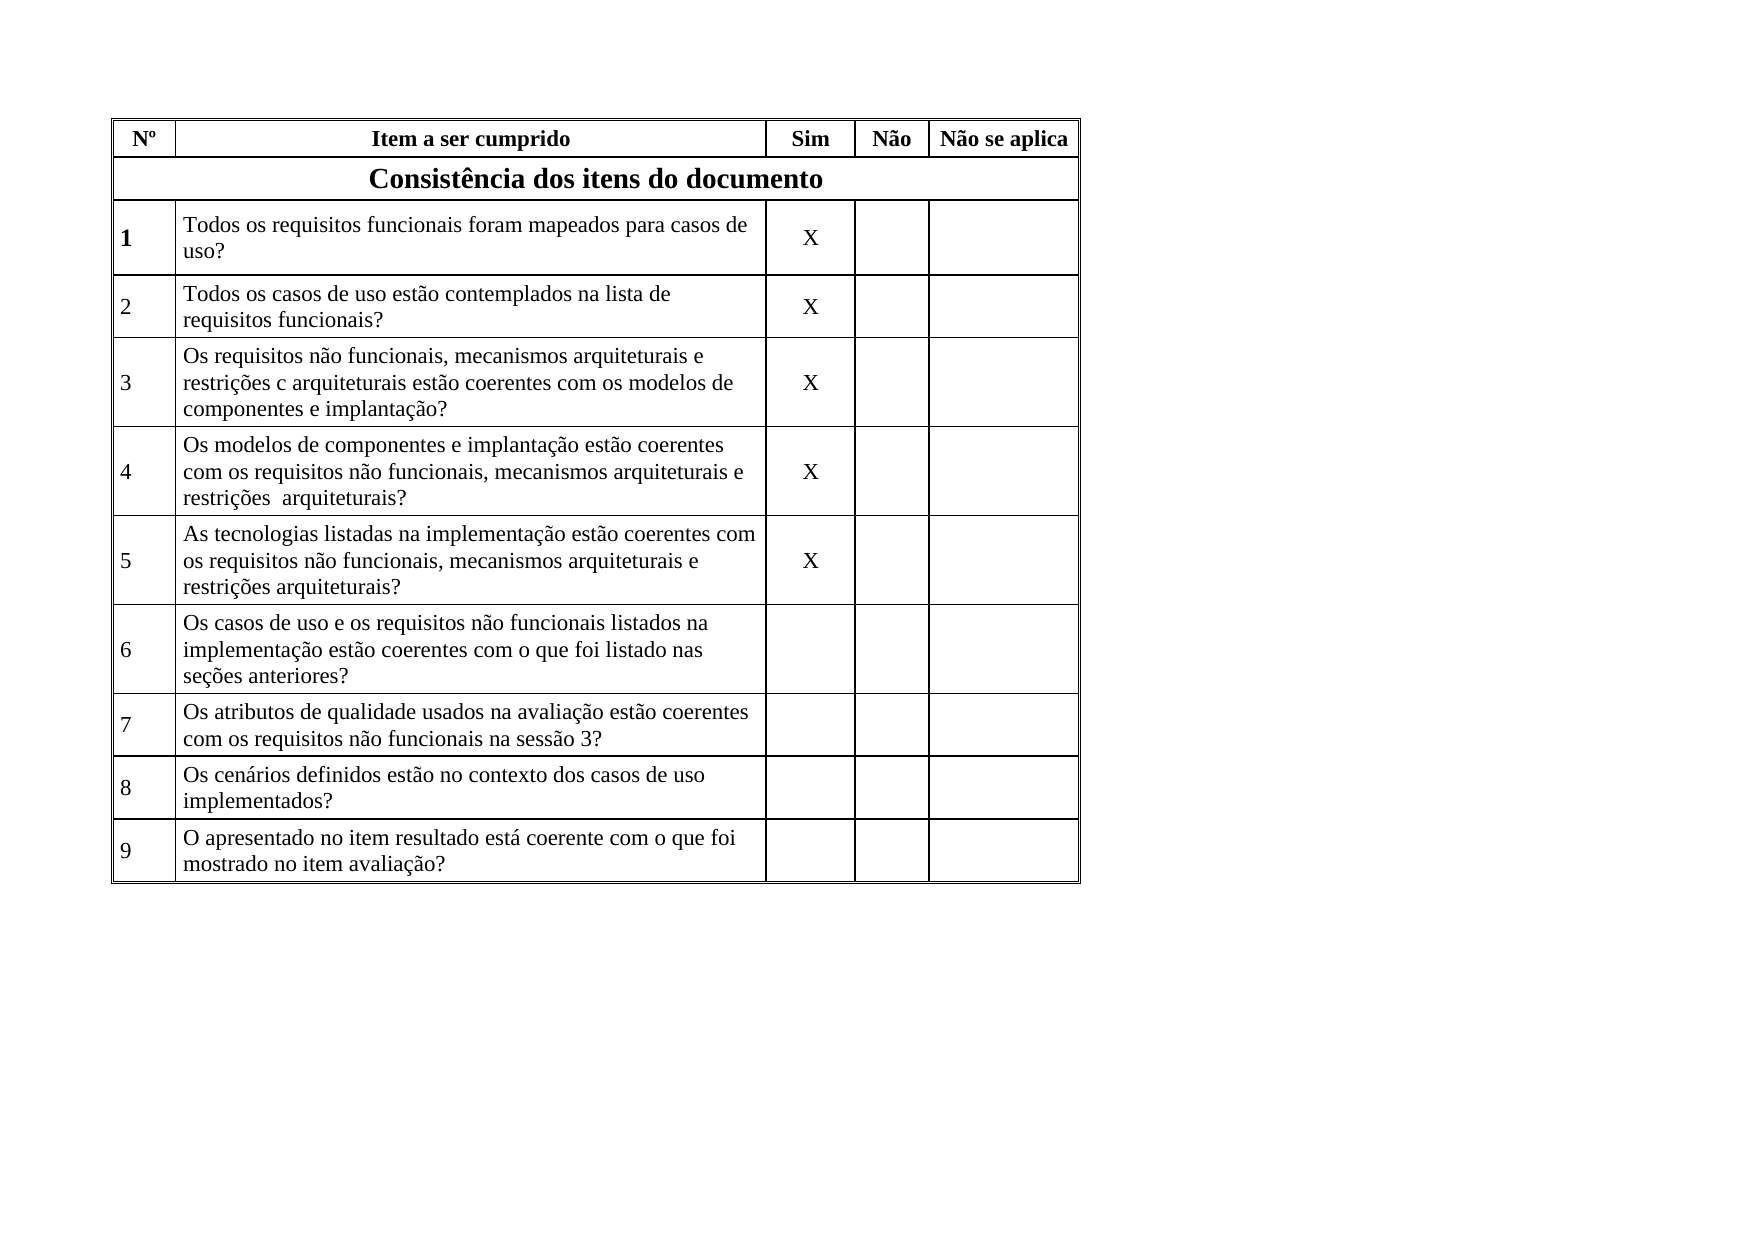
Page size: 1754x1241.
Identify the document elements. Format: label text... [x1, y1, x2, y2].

table_header Nº [114, 121, 175, 156]
table_header Item a ser cumprido [176, 121, 765, 156]
table_cell Os modelos de componentes e implantação estão coerentes com os requisitos não funcionais, mecanismos arquiteturais e restrições arquiteturais? [176, 427, 765, 515]
table_cell [114, 338, 175, 426]
table_cell [856, 201, 928, 274]
table_cell [930, 516, 1078, 604]
table_cell [114, 516, 175, 604]
table_cell [856, 605, 928, 693]
table_cell [114, 427, 175, 515]
table_cell X [767, 276, 854, 337]
table_cell As tecnologias listadas na implementação estão coerentes com os requisitos não funcionais, mecanismos arquiteturais e restrições arquiteturais? [176, 516, 765, 604]
table_cell Os cenários definidos estão no contexto dos casos de uso implementados? [176, 757, 765, 818]
table_cell [930, 694, 1078, 755]
table_cell [930, 757, 1078, 818]
table_cell [767, 605, 854, 693]
table_cell [767, 694, 854, 755]
table_cell [930, 427, 1078, 515]
table_cell [114, 820, 175, 881]
table_cell [114, 201, 175, 274]
table_cell [114, 605, 175, 693]
table_cell X [767, 338, 854, 426]
table_cell O apresentado no item resultado está coerente com o que foi mostrado no item avaliação? [176, 820, 765, 881]
table_cell [856, 757, 928, 818]
table_cell [856, 276, 928, 337]
table_cell [856, 427, 928, 515]
table_cell Consistência dos itens do documento [114, 158, 1078, 199]
table_header Não se aplica [930, 121, 1078, 156]
table_cell X [767, 427, 854, 515]
table_cell Os casos de uso e os requisitos não funcionais listados na implementação estão coerentes com o que foi listado nas seções anteriores? [176, 605, 765, 693]
table_cell Todos os casos de uso estão contemplados na lista de requisitos funcionais? [176, 276, 765, 337]
table_cell [930, 201, 1078, 274]
table_cell [856, 820, 928, 881]
table_cell [930, 338, 1078, 426]
table_cell [856, 516, 928, 604]
table_cell [930, 276, 1078, 337]
table_cell X [767, 516, 854, 604]
table_cell [114, 757, 175, 818]
table_header Sim [767, 121, 854, 156]
table_header Não [856, 121, 928, 156]
table_cell Os requisitos não funcionais, mecanismos arquiteturais e restrições c arquiteturais estão coerentes com os modelos de componentes e implantação? [176, 338, 765, 426]
table_cell [856, 338, 928, 426]
table_cell [856, 694, 928, 755]
table_cell Os atributos de qualidade usados na avaliação estão coerentes com os requisitos não funcionais na sessão 3? [176, 694, 765, 755]
table_cell [930, 820, 1078, 881]
table_cell Todos os requisitos funcionais foram mapeados para casos de uso? [176, 201, 765, 274]
table_cell X [767, 201, 854, 274]
table_cell [114, 694, 175, 755]
table_cell [767, 757, 854, 818]
table_cell [930, 605, 1078, 693]
table_cell [114, 276, 175, 337]
table_cell [767, 820, 854, 881]
